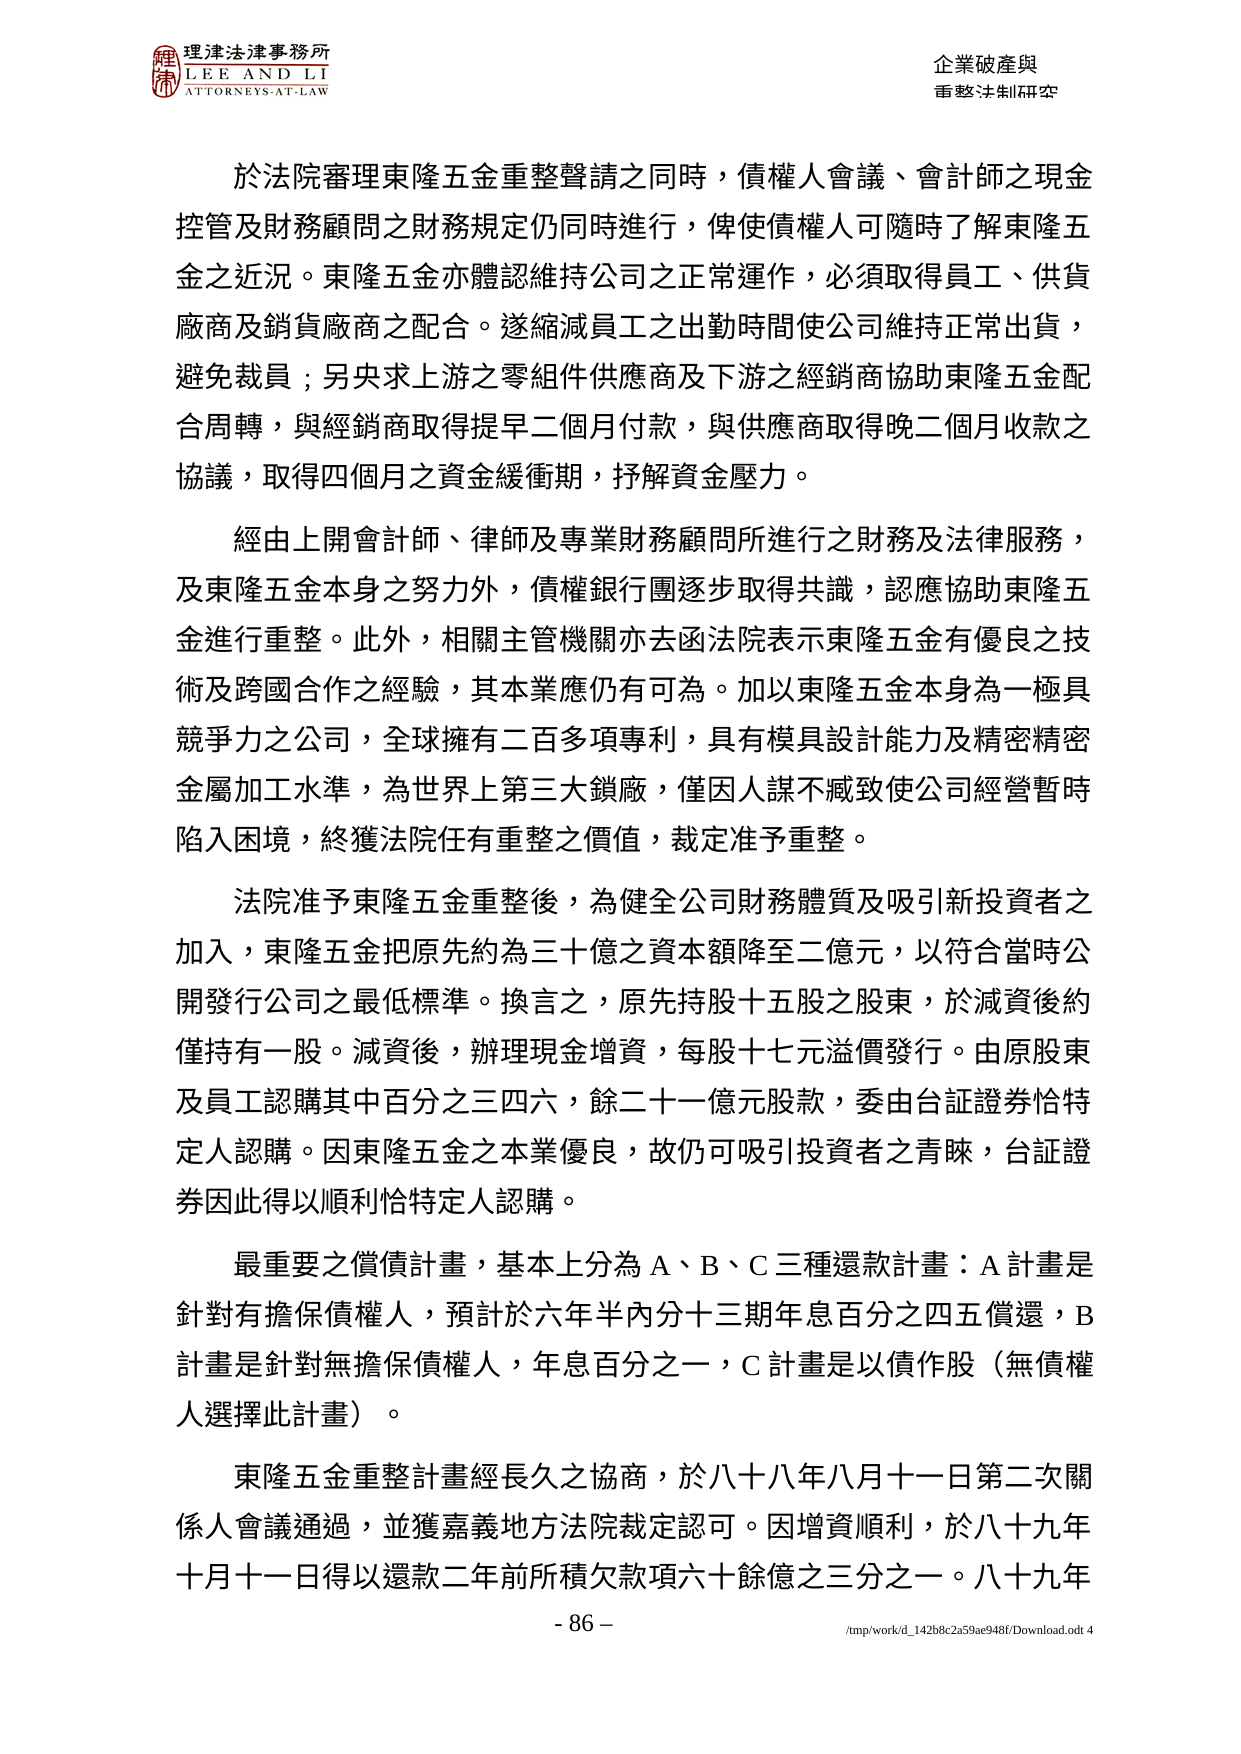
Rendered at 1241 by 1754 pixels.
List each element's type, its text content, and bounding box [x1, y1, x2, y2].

text 於法院審理東隆五金重整聲請之同時，債權人會議、會計師之現金控管及財務顧問之財務規定仍同時進行，俾使債權人可隨時了解東隆五金之近況。東隆五金亦體認維持公司之正常運作，必須取得員工、供貨廠商及銷貨廠商之配合。遂縮減員工之出勤時間使公司維持正常出貨，避免裁員﹔另央求上游之零組件供應商及下游之經銷商協助東隆五金配合周轉，與經銷商取得提早二個月付款，與供應商取得晚二個月收款之協議，取得四個月之資金緩衝期，抒解資金壓力。 [175, 146, 1094, 496]
text 法院准予東隆五金重整後，為健全公司財務體質及吸引新投資者之加入，東隆五金把原先約為三十億之資本額降至二億元，以符合當時公開發行公司之最低標準。換言之，原先持股十五股之股東，於減資後約僅持有一股。減資後，辦理現金增資，每股十七元溢價發行。由原股東及員工認購其中百分之三四六，餘二十一億元股款，委由台証證券恰特定人認購。因東隆五金之本業優良，故仍可吸引投資者之青睞，台証證券因此得以順利恰特定人認購。 [175, 871, 1094, 1221]
text 東隆五金重整計畫經長久之協商，於八十八年八月十一日第二次關係人會議通過，並獲嘉義地方法院裁定認可。因增資順利，於八十九年十月十一日得以還款二年前所積欠款項六十餘億之三分之一。八十九年 [175, 1446, 1094, 1596]
text 最重要之償債計畫，基本上分為A、B、C三種還款計畫：A計畫是針對有擔保債權人，預計於六年半內分十三期年息百分之四五償還，B計畫是針對無擔保債權人，年息百分之一，C計畫是以債作股（無債權人選擇此計畫）。 [175, 1233, 1094, 1433]
text 經由上開會計師、律師及專業財務顧問所進行之財務及法律服務，及東隆五金本身之努力外，債權銀行團逐步取得共識，認應協助東隆五金進行重整。此外，相關主管機關亦去函法院表示東隆五金有優良之技術及跨國合作之經驗，其本業應仍有可為。加以東隆五金本身為一極具競爭力之公司，全球擁有二百多項專利，具有模具設計能力及精密精密金屬加工水準，為世界上第三大鎖廠，僅因人謀不臧致使公司經營暫時陷入困境，終獲法院任有重整之價值，裁定准予重整。 [175, 508, 1094, 858]
